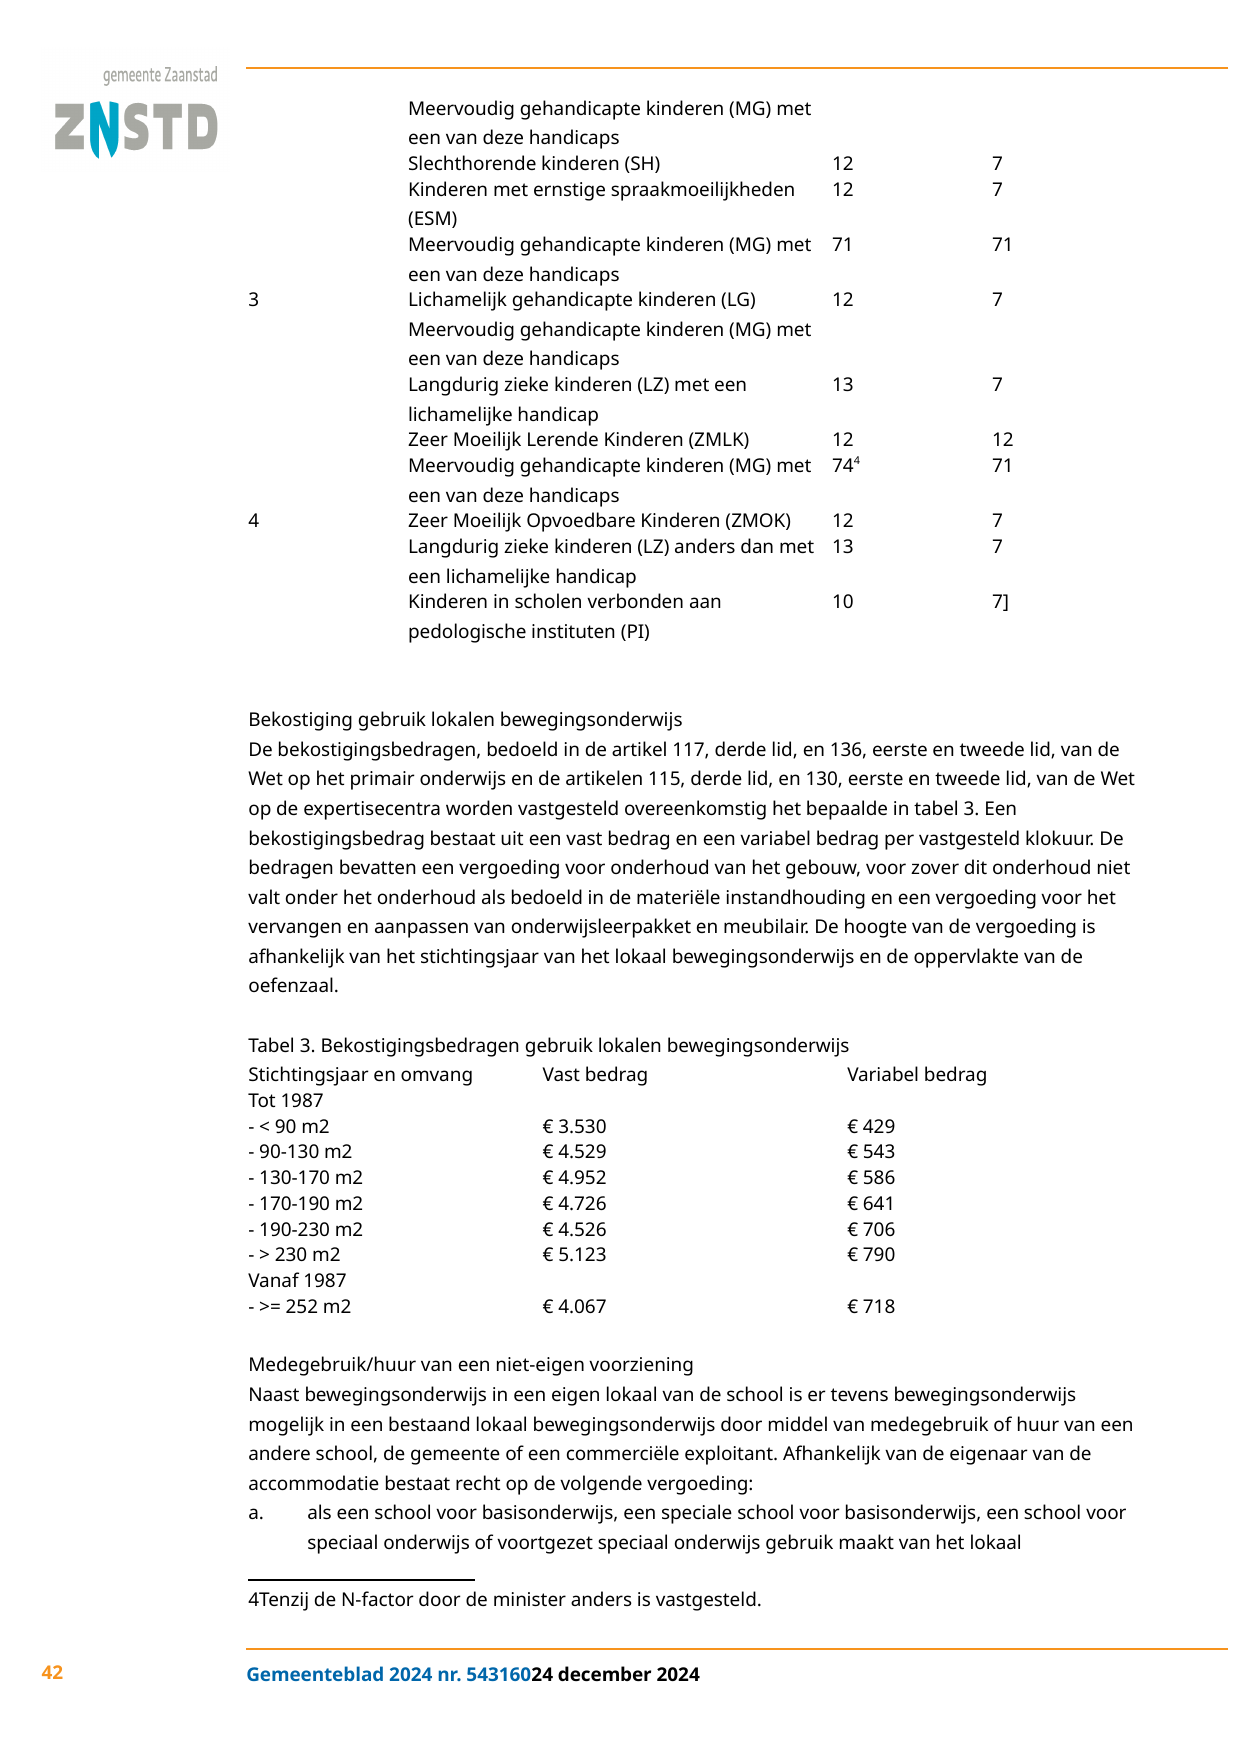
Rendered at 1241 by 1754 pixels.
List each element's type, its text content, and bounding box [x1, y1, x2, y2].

table_cell 7 [992, 150, 1152, 176]
table_cell [248, 453, 408, 508]
table_cell 13 [832, 534, 992, 589]
table_cell - >= 252 m2 [248, 1293, 542, 1319]
table_cell 71 [992, 453, 1152, 508]
table_cell - 190-230 m2 [248, 1216, 542, 1242]
table_cell Kinderen met ernstige spraakmoeilijkheden (ESM) [408, 176, 832, 231]
table_cell Meervoudig gehandicapte kinderen (MG) met een van deze handicaps [408, 95, 832, 150]
table_cell € 4.952 [543, 1165, 847, 1190]
table_cell 7] [992, 589, 1152, 644]
table_cell [832, 95, 992, 150]
table_cell Zeer Moeilijk Lerende Kinderen (ZMLK) [408, 427, 832, 452]
table_cell [847, 1087, 1152, 1113]
table_cell - 170-190 m2 [248, 1190, 542, 1216]
table_cell 7 [992, 286, 1152, 371]
text Naast bewegingsonderwijs in een eigen lokaal van de school is er tevens bewegingsonderwijs mogelijk in een bestaand lokaal bewegingsonderwijs door middel van medegebruik of huur van een andere school, de gemeente of een commerciële exploitant. Afhankelijk van de eigenaar van de accommodatie bestaat recht op de volgende vergoeding: [248, 1381, 1152, 1496]
list als een school voor basisonderwijs, een speciale school voor basisonderwijs, een school voor speciaal onderwijs of voortgezet speciaal onderwijs gebruik maakt van het lokaal [248, 1499, 1152, 1555]
table_cell € 429 [847, 1113, 1152, 1139]
table_cell [543, 1268, 847, 1293]
table_cell 7 [992, 508, 1152, 533]
table_cell 7 [992, 371, 1152, 427]
table_cell € 4.726 [543, 1190, 847, 1216]
table_cell € 4.526 [543, 1216, 847, 1242]
table_cell 71 [992, 231, 1152, 286]
table_cell 4 [248, 508, 408, 533]
table_cell Langdurig zieke kinderen (LZ) met een lichamelijke handicap [408, 371, 832, 427]
table_cell € 5.123 [543, 1242, 847, 1267]
table_cell - > 230 m2 [248, 1242, 542, 1267]
table_cell € 4.067 [543, 1293, 847, 1319]
table_cell 12 [832, 427, 992, 452]
table_cell € 4.529 [543, 1139, 847, 1164]
table_cell 13 [832, 371, 992, 427]
table_cell - < 90 m2 [248, 1113, 542, 1139]
text De bekostigingsbedragen, bedoeld in de artikel 117, derde lid, en 136, eerste en tweede lid, van de Wet op het primair onderwijs en de artikelen 115, derde lid, en 130, eerste en tweede lid, van de Wet op de expertisecentra worden vastgesteld overeenkomstig het bepaalde in tabel 3. Een bekostigingsbedrag bestaat uit een vast bedrag en een variabel bedrag per vastgesteld klokuur. De bedragen bevatten een vergoeding voor onderhoud van het gebouw, voor zover dit onderhoud niet valt onder het onderhoud als bedoeld in de materiële instandhouding en een vergoeding voor het vervangen en aanpassen van onderwijsleerpakket en meubilair. De hoogte van de vergoeding is afhankelijk van het stichtingsjaar van het lokaal bewegingsonderwijs en de oppervlakte van de oefenzaal. [248, 736, 1152, 998]
text Bekostiging gebruik lokalen bewegingsonderwijs [248, 706, 1152, 732]
table_cell [248, 231, 408, 286]
table_cell 7 [992, 176, 1152, 231]
table_cell 10 [832, 589, 992, 644]
table_header Variabel bedrag [847, 1062, 1152, 1087]
text Tabel 3. Bekostigingsbedragen gebruik lokalen bewegingsonderwijs [248, 1032, 1152, 1058]
text Medegebruik/huur van een niet-eigen voorziening [248, 1352, 1152, 1377]
table_cell [248, 589, 408, 644]
table_cell Kinderen in scholen verbonden aan pedologische instituten (PI) [408, 589, 832, 644]
table_cell - 130-170 m2 [248, 1165, 542, 1190]
table_cell 12 [832, 150, 992, 176]
table_cell 12 [832, 508, 992, 533]
table_cell € 706 [847, 1216, 1152, 1242]
table_cell € 718 [847, 1293, 1152, 1319]
table_cell [248, 95, 408, 150]
table_header Vast bedrag [543, 1062, 847, 1087]
table_cell 12 [832, 286, 992, 371]
table_cell 71 [832, 231, 992, 286]
table_cell [248, 176, 408, 231]
table_cell 74 [832, 453, 992, 508]
table_cell € 543 [847, 1139, 1152, 1164]
table_cell Meervoudig gehandicapte kinderen (MG) met een van deze handicaps [408, 231, 832, 286]
table_cell [248, 427, 408, 452]
table_cell Slechthorende kinderen (SH) [408, 150, 832, 176]
table_cell [543, 1087, 847, 1113]
picture [41, 47, 231, 172]
table_cell Langdurig zieke kinderen (LZ) anders dan met een lichamelijke handicap [408, 534, 832, 589]
table_cell € 3.530 [543, 1113, 847, 1139]
table_cell Vanaf 1987 [248, 1268, 542, 1293]
table_cell Tot 1987 [248, 1087, 542, 1113]
table_cell Zeer Moeilijk Opvoedbare Kinderen (ZMOK) [408, 508, 832, 533]
table_cell € 790 [847, 1242, 1152, 1267]
table_cell [992, 95, 1152, 150]
table_cell Lichamelijk gehandicapte kinderen (LG) Meervoudig gehandicapte kinderen (MG) met een van deze handicaps [408, 286, 832, 371]
table_cell 7 [992, 534, 1152, 589]
table_cell [248, 150, 408, 176]
table_cell [847, 1268, 1152, 1293]
table_cell 12 [992, 427, 1152, 452]
table_cell € 641 [847, 1190, 1152, 1216]
table_cell 3 [248, 286, 408, 371]
table_cell - 90-130 m2 [248, 1139, 542, 1164]
table_cell [248, 534, 408, 589]
table_cell 12 [832, 176, 992, 231]
table_cell € 586 [847, 1165, 1152, 1190]
table_header Stichtingsjaar en omvang [248, 1062, 542, 1087]
table_cell [248, 371, 408, 427]
table_cell Meervoudig gehandicapte kinderen (MG) met een van deze handicaps [408, 453, 832, 508]
